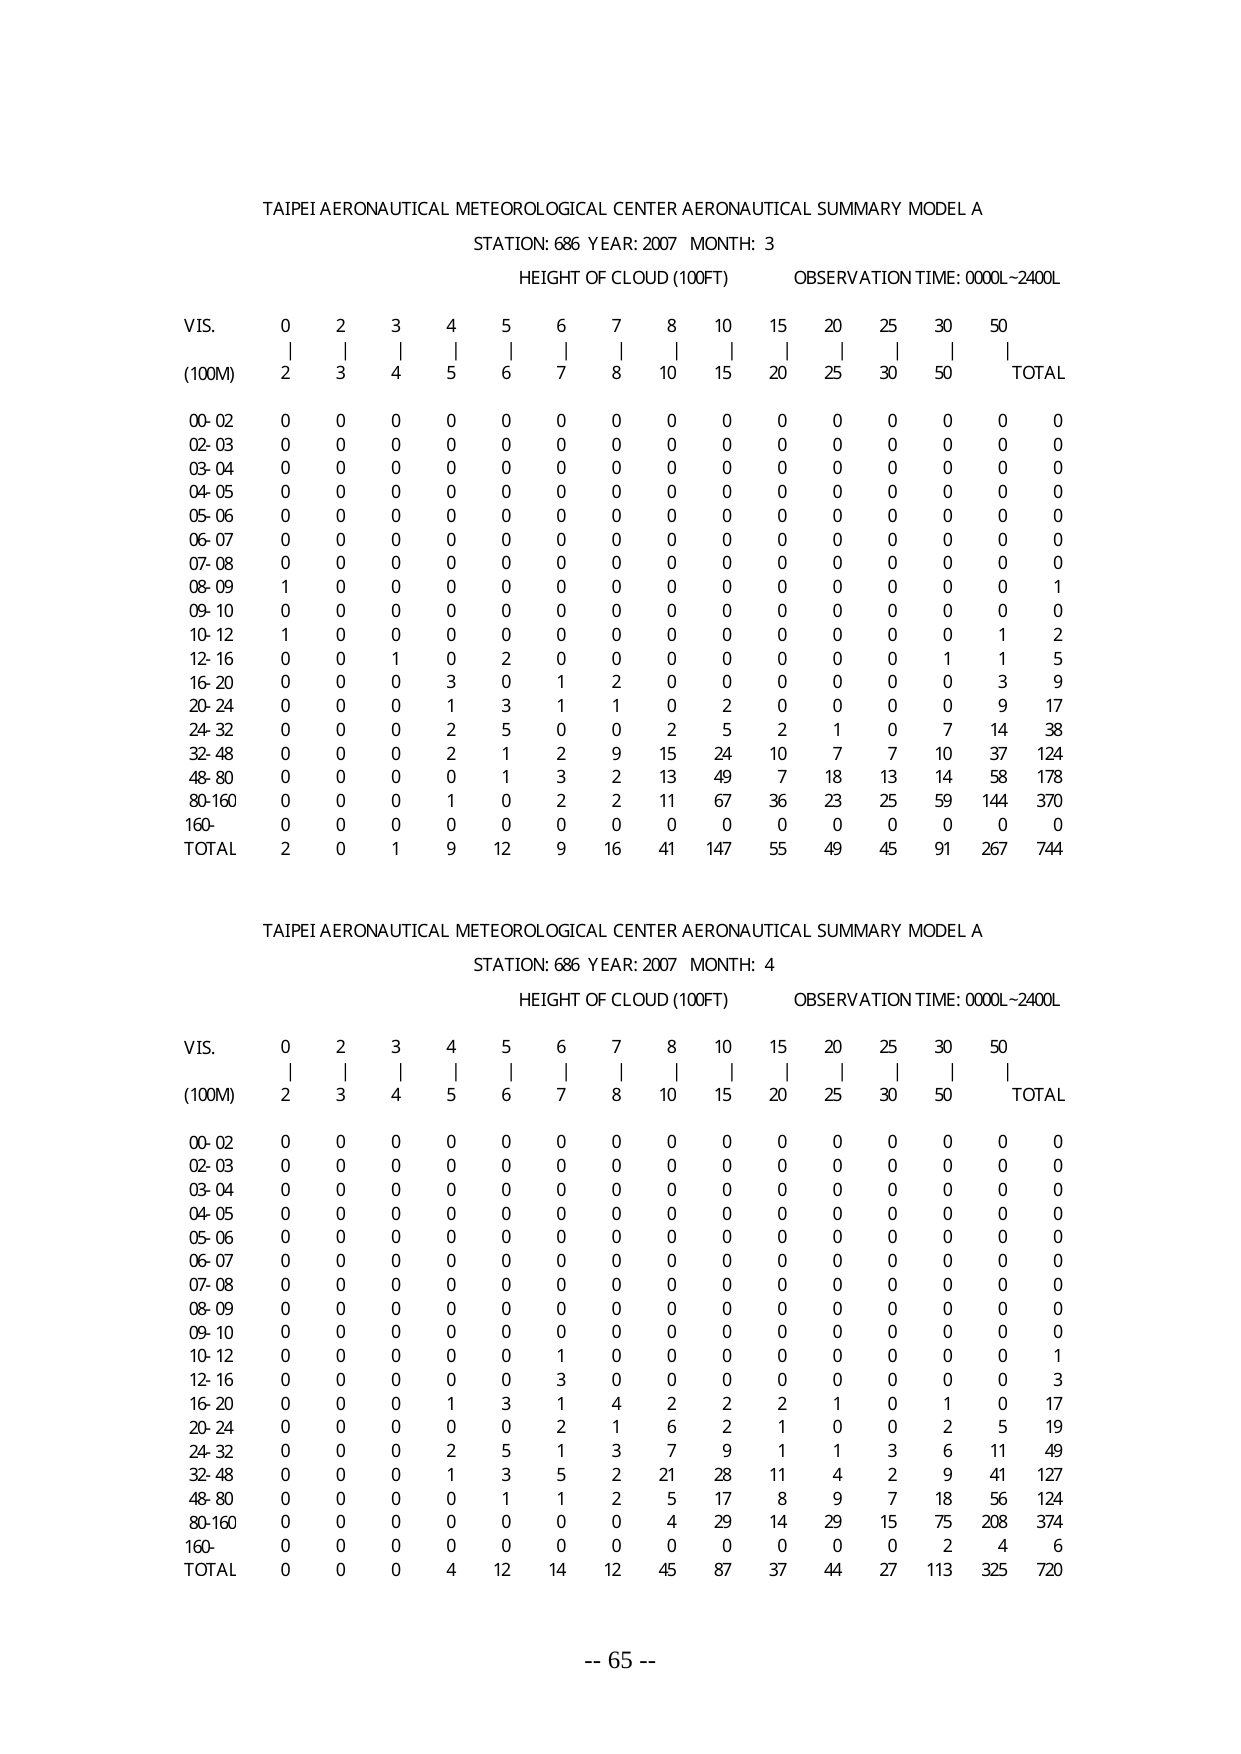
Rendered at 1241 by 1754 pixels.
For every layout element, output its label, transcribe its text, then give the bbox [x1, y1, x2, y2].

text -- 65 -- [543, 1637, 697, 1674]
